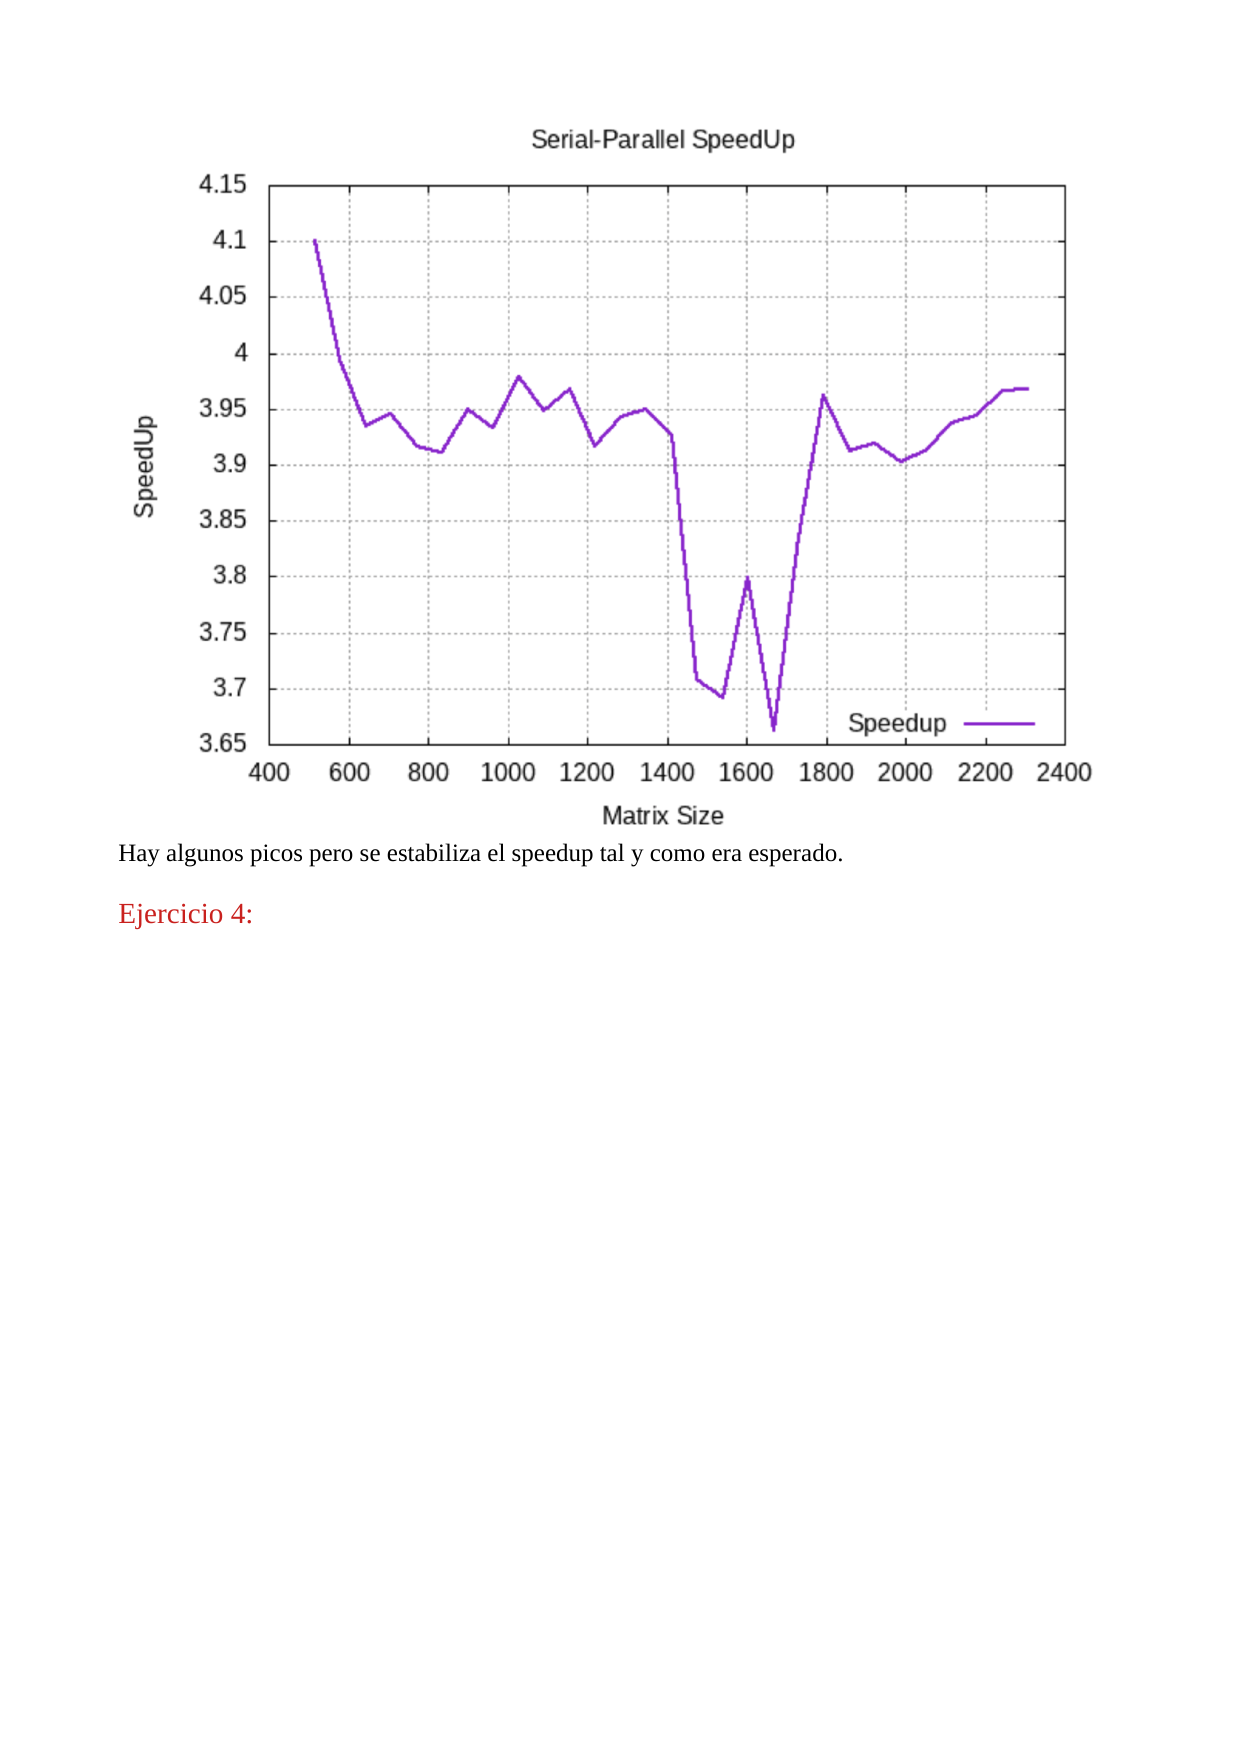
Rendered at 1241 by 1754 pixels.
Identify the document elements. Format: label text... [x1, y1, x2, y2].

text Ejercicio 4: [118, 896, 1122, 929]
text Hay algunos picos pero se estabiliza el speedup tal y como era esperado. [118, 839, 1122, 867]
